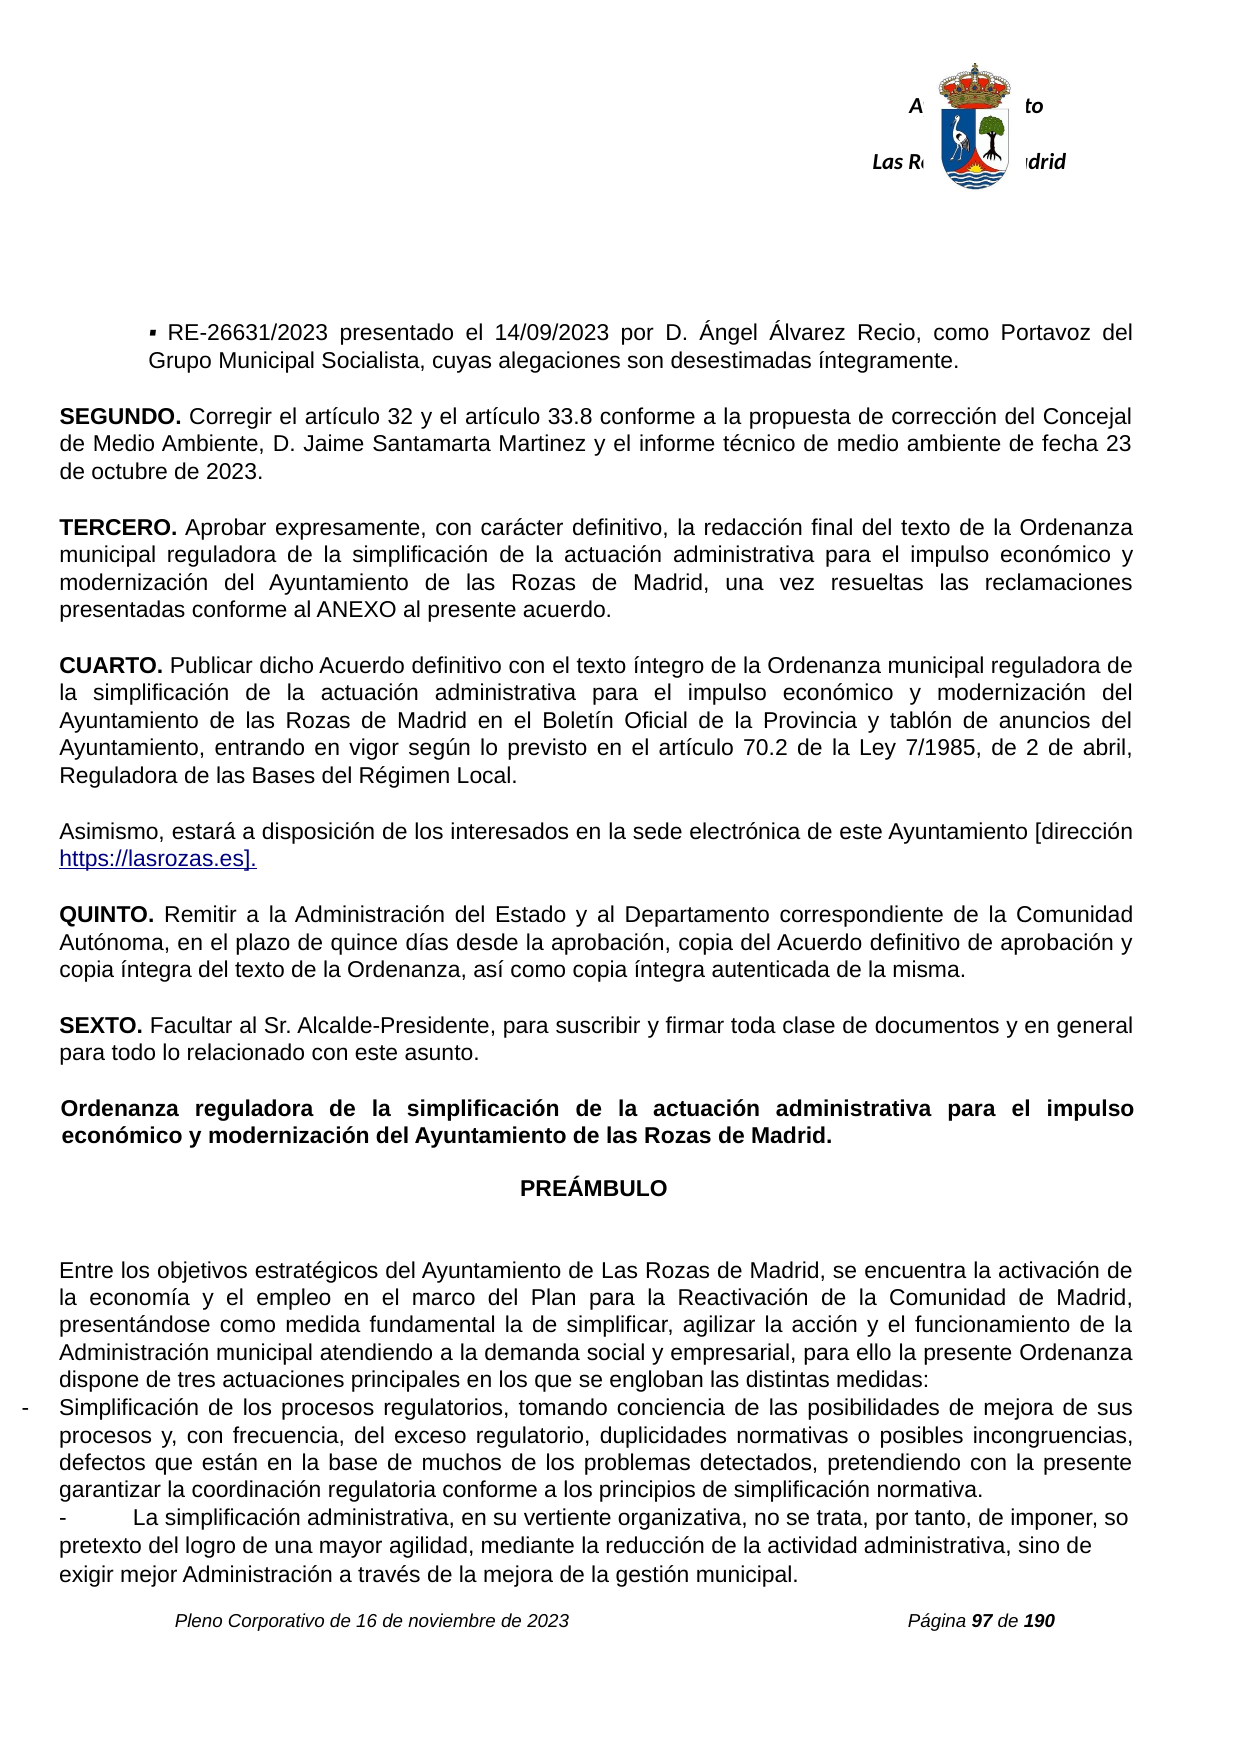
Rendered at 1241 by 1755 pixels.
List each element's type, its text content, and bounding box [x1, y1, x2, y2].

text Entre los objetivos estratégicos del Ayuntamiento de Las Rozas de Madrid, se encuentra la activación de la economía y el empleo en el marco del Plan para la Reactivación de la Comunidad de Madrid, presentándose como medida fundamental la de simplificar, agilizar la acción y el funcionamiento de la Administración municipal atendiendo a la demanda social y empresarial, para ello la presente Ordenanza dispone de tres actuaciones principales en los que se engloban las distintas medidas: [59, 1257, 1134, 1393]
text Asimismo, estará a disposición de los interesados en la sede electrónica de este Ayuntamiento [dirección https://lasrozas.es]. [59, 818, 1134, 871]
list La simplificación administrativa, en su vertiente organizativa, no se trata, por tanto, de imponer, so pretexto del logro de una mayor agilidad, mediante la reducción de la actividad administrativa, sino de exigir mejor Administración a través de la mejora de la gestión municipal. [59, 1504, 1134, 1587]
text PREÁMBULO [178, 1175, 1016, 1202]
text Ordenanza reguladora de la simplificación de la actuación administrativa para el impulso económico y modernización del Ayuntamiento de las Rozas de Madrid. [60, 1095, 1135, 1149]
text CUARTO. Publicar dicho Acuerdo definitivo con el texto íntegro de la Ordenanza municipal reguladora de la simplificación de la actuación administrativa para el impulso económico y modernización del Ayuntamiento de las Rozas de Madrid en el Boletín Oficial de la Provincia y tablón de anuncios del Ayuntamiento, entrando en vigor según lo previsto en el artículo 70.2 de la Ley 7/1985, de 2 de abril, Reguladora de las Bases del Régimen Local. [59, 652, 1134, 788]
list Simplificación de los procesos regulatorios, tomando conciencia de las posibilidades de mejora de sus procesos y, con frecuencia, del exceso regulatorio, duplicidades normativas o posibles incongruencias, defectos que están en la base de muchos de los problemas detectados, pretendiendo con la presente garantizar la coordinación regulatoria conforme a los principios de simplificación normativa. [21, 1394, 1134, 1503]
text QUINTO. Remitir a la Administración del Estado y al Departamento correspondiente de la Comunidad Autónoma, en el plazo de quince días desde la aprobación, copia del Acuerdo definitivo de aprobación y copia íntegra del texto de la Ordenanza, así como copia íntegra autenticada de la misma. [59, 901, 1134, 982]
text SEXTO. Facultar al Sr. Alcalde-Presidente, para suscribir y firmar toda clase de documentos y en general para todo lo relacionado con este asunto. [59, 1012, 1134, 1066]
text TERCERO. Aprobar expresamente, con carácter definitivo, la redacción final del texto de la Ordenanza municipal reguladora de la simplificación de la actuación administrativa para el impulso económico y modernización del Ayuntamiento de las Rozas de Madrid, una vez resueltas las reclamaciones presentadas conforme al ANEXO al presente acuerdo. [59, 514, 1134, 622]
text SEGUNDO. Corregir el artículo 32 y el artículo 33.8 conforme a la propuesta de corrección del Concejal de Medio Ambiente, D. Jaime Santamarta Martinez y el informe técnico de medio ambiente de fecha 23 de octubre de 2023. [59, 403, 1134, 484]
text ▪ RE-26631/2023 presentado el 14/09/2023 por D. Ángel Álvarez Recio, como Portavoz del Grupo Municipal Socialista, cuyas alegaciones son desestimadas íntegramente. [148, 318, 1134, 373]
